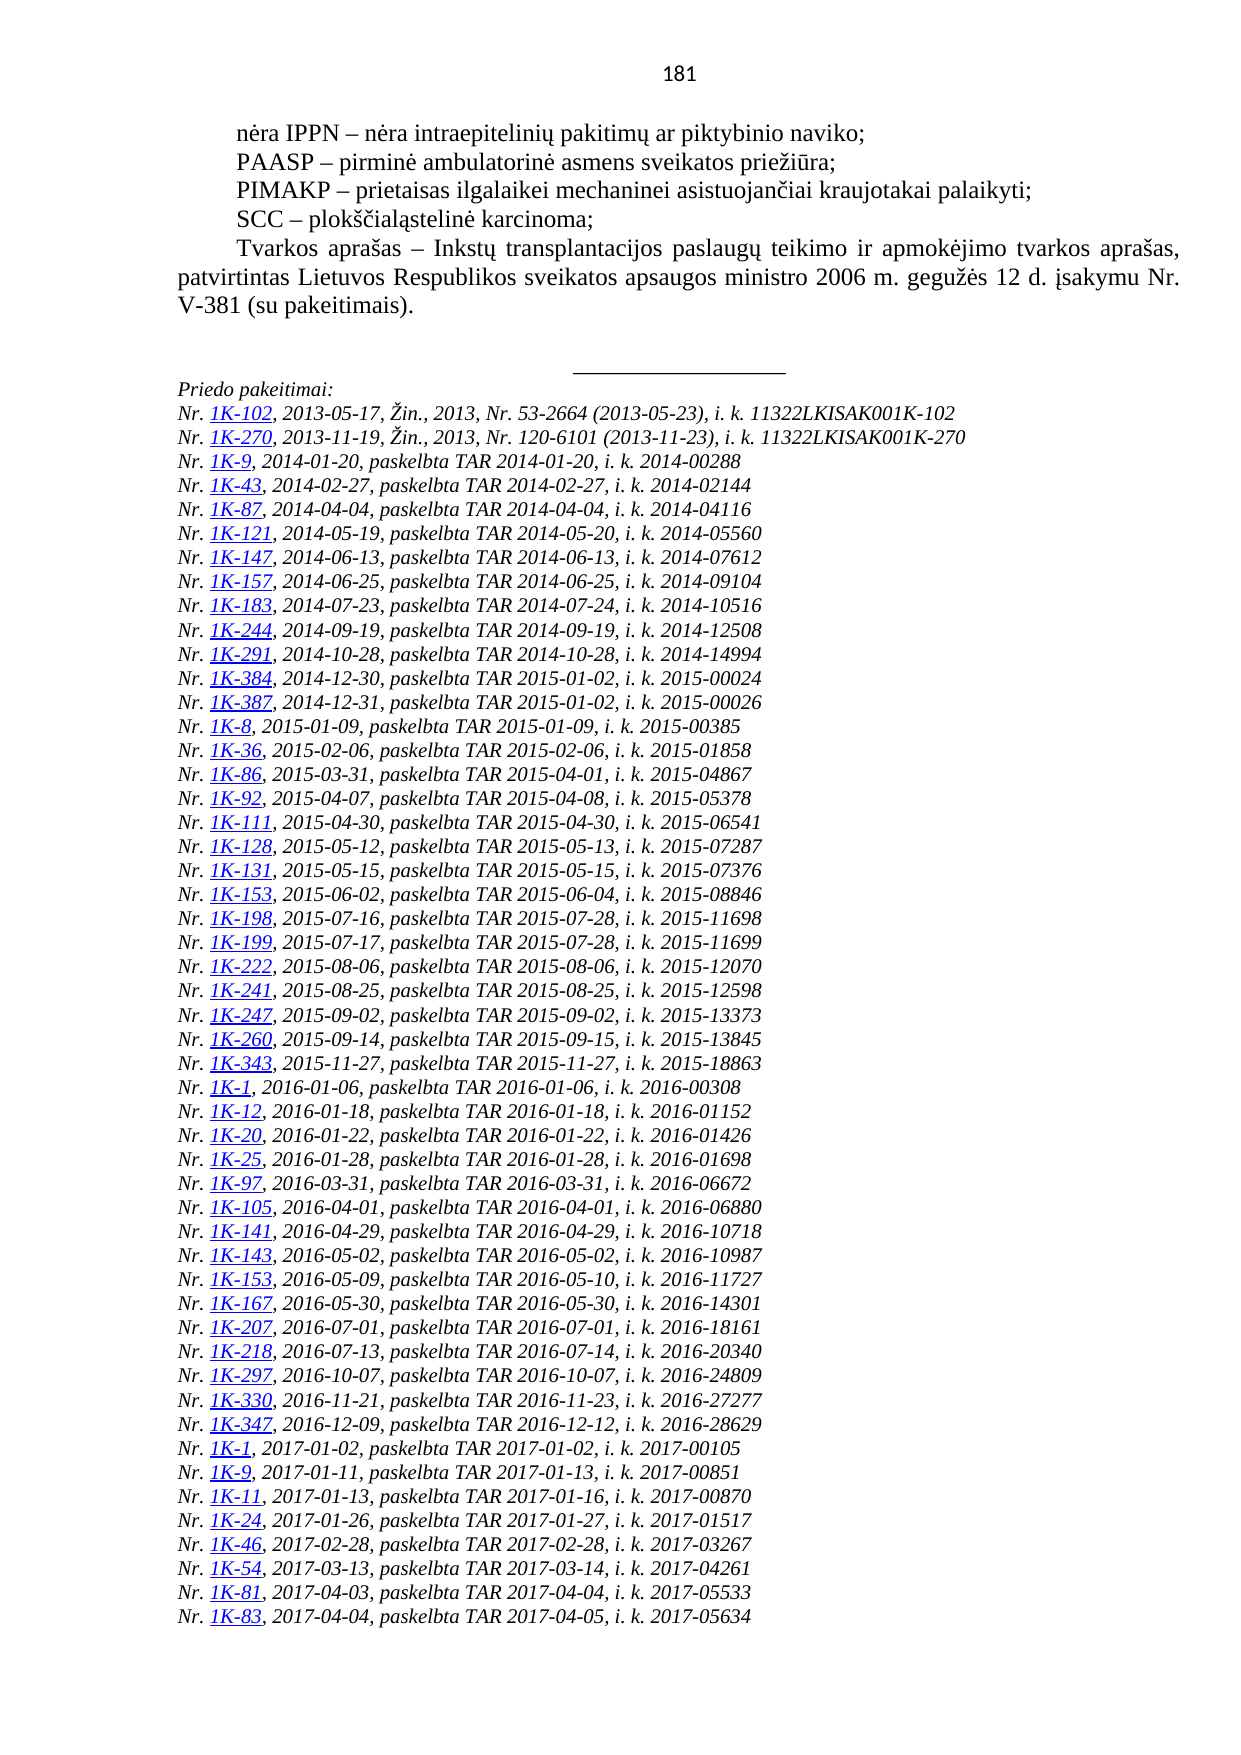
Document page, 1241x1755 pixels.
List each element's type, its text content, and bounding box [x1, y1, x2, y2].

text Nr. 1K-291, 2014-10-28, paskelbta TAR 2014-10-28, i. k. 2014-14994 [177, 642, 1181, 666]
text Tvarkos aprašas – Inkstų transplantacijos paslaugų teikimo ir apmokėjimo tvarkos aprašas, patvirtintas Lietuvos Respublikos sveikatos apsaugos ministro 2006 m. gegužės 12 d. įsakymu Nr. V-381 (su pakeitimais). [177, 233, 1181, 319]
text Nr. 1K-247, 2015-09-02, paskelbta TAR 2015-09-02, i. k. 2015-13373 [177, 1002, 1181, 1027]
text Nr. 1K-347, 2016-12-09, paskelbta TAR 2016-12-12, i. k. 2016-28629 [177, 1412, 1181, 1436]
text Nr. 1K-343, 2015-11-27, paskelbta TAR 2015-11-27, i. k. 2015-18863 [177, 1051, 1181, 1075]
text Nr. 1K-147, 2014-06-13, paskelbta TAR 2014-06-13, i. k. 2014-07612 [177, 545, 1181, 569]
text Nr. 1K-9, 2017-01-11, paskelbta TAR 2017-01-13, i. k. 2017-00851 [177, 1460, 1181, 1484]
text Nr. 1K-46, 2017-02-28, paskelbta TAR 2017-02-28, i. k. 2017-03267 [177, 1532, 1181, 1556]
text Nr. 1K-1, 2017-01-02, paskelbta TAR 2017-01-02, i. k. 2017-00105 [177, 1436, 1181, 1460]
text Nr. 1K-111, 2015-04-30, paskelbta TAR 2015-04-30, i. k. 2015-06541 [177, 810, 1181, 834]
text Nr. 1K-143, 2016-05-02, paskelbta TAR 2016-05-02, i. k. 2016-10987 [177, 1243, 1181, 1267]
text Nr. 1K-36, 2015-02-06, paskelbta TAR 2015-02-06, i. k. 2015-01858 [177, 738, 1181, 762]
text Nr. 1K-270, 2013-11-19, Žin., 2013, Nr. 120-6101 (2013-11-23), i. k. 11322LKISAK001K-270 [177, 425, 1181, 449]
text Nr. 1K-8, 2015-01-09, paskelbta TAR 2015-01-09, i. k. 2015-00385 [177, 714, 1181, 738]
text Nr. 1K-167, 2016-05-30, paskelbta TAR 2016-05-30, i. k. 2016-14301 [177, 1291, 1181, 1315]
text Nr. 1K-102, 2013-05-17, Žin., 2013, Nr. 53-2664 (2013-05-23), i. k. 11322LKISAK001K-102 [177, 401, 1181, 425]
text Nr. 1K-24, 2017-01-26, paskelbta TAR 2017-01-27, i. k. 2017-01517 [177, 1508, 1181, 1532]
text Nr. 1K-141, 2016-04-29, paskelbta TAR 2016-04-29, i. k. 2016-10718 [177, 1219, 1181, 1243]
text Nr. 1K-43, 2014-02-27, paskelbta TAR 2014-02-27, i. k. 2014-02144 [177, 473, 1181, 497]
text Nr. 1K-387, 2014-12-31, paskelbta TAR 2015-01-02, i. k. 2015-00026 [177, 690, 1181, 714]
text PIMAKP – prietaisas ilgalaikei mechaninei asistuojančiai kraujotakai palaikyti; [177, 176, 1181, 204]
text Nr. 1K-183, 2014-07-23, paskelbta TAR 2014-07-24, i. k. 2014-10516 [177, 593, 1181, 617]
text Nr. 1K-12, 2016-01-18, paskelbta TAR 2016-01-18, i. k. 2016-01152 [177, 1099, 1181, 1123]
text Nr. 1K-87, 2014-04-04, paskelbta TAR 2014-04-04, i. k. 2014-04116 [177, 497, 1181, 521]
text Nr. 1K-9, 2014-01-20, paskelbta TAR 2014-01-20, i. k. 2014-00288 [177, 449, 1181, 473]
text Nr. 1K-86, 2015-03-31, paskelbta TAR 2015-04-01, i. k. 2015-04867 [177, 762, 1181, 786]
text Nr. 1K-199, 2015-07-17, paskelbta TAR 2015-07-28, i. k. 2015-11699 [177, 930, 1181, 954]
text Nr. 1K-81, 2017-04-03, paskelbta TAR 2017-04-04, i. k. 2017-05533 [177, 1580, 1181, 1604]
text nėra IPPN – nėra intraepitelinių pakitimų ar piktybinio naviko; [177, 118, 1181, 147]
text Nr. 1K-241, 2015-08-25, paskelbta TAR 2015-08-25, i. k. 2015-12598 [177, 978, 1181, 1002]
text Nr. 1K-97, 2016-03-31, paskelbta TAR 2016-03-31, i. k. 2016-06672 [177, 1171, 1181, 1195]
text Nr. 1K-11, 2017-01-13, paskelbta TAR 2017-01-16, i. k. 2017-00870 [177, 1484, 1181, 1508]
text PAASP – pirminė ambulatorinė asmens sveikatos priežiūra; [177, 147, 1181, 176]
text Nr. 1K-131, 2015-05-15, paskelbta TAR 2015-05-15, i. k. 2015-07376 [177, 858, 1181, 882]
text _________________ [177, 348, 1181, 377]
text Priedo pakeitimai: [177, 377, 1181, 401]
text SCC – plokščialąstelinė karcinoma; [177, 204, 1181, 233]
text Nr. 1K-153, 2016-05-09, paskelbta TAR 2016-05-10, i. k. 2016-11727 [177, 1267, 1181, 1291]
text Nr. 1K-20, 2016-01-22, paskelbta TAR 2016-01-22, i. k. 2016-01426 [177, 1123, 1181, 1147]
text Nr. 1K-198, 2015-07-16, paskelbta TAR 2015-07-28, i. k. 2015-11698 [177, 906, 1181, 930]
text Nr. 1K-244, 2014-09-19, paskelbta TAR 2014-09-19, i. k. 2014-12508 [177, 617, 1181, 642]
text Nr. 1K-218, 2016-07-13, paskelbta TAR 2016-07-14, i. k. 2016-20340 [177, 1339, 1181, 1363]
text Nr. 1K-105, 2016-04-01, paskelbta TAR 2016-04-01, i. k. 2016-06880 [177, 1195, 1181, 1219]
text Nr. 1K-297, 2016-10-07, paskelbta TAR 2016-10-07, i. k. 2016-24809 [177, 1363, 1181, 1387]
text Nr. 1K-92, 2015-04-07, paskelbta TAR 2015-04-08, i. k. 2015-05378 [177, 786, 1181, 810]
text Nr. 1K-157, 2014-06-25, paskelbta TAR 2014-06-25, i. k. 2014-09104 [177, 569, 1181, 593]
text Nr. 1K-330, 2016-11-21, paskelbta TAR 2016-11-23, i. k. 2016-27277 [177, 1387, 1181, 1412]
text Nr. 1K-1, 2016-01-06, paskelbta TAR 2016-01-06, i. k. 2016-00308 [177, 1075, 1181, 1099]
text Nr. 1K-384, 2014-12-30, paskelbta TAR 2015-01-02, i. k. 2015-00024 [177, 666, 1181, 690]
text Nr. 1K-83, 2017-04-04, paskelbta TAR 2017-04-05, i. k. 2017-05634 [177, 1604, 1181, 1628]
text Nr. 1K-121, 2014-05-19, paskelbta TAR 2014-05-20, i. k. 2014-05560 [177, 521, 1181, 545]
text Nr. 1K-260, 2015-09-14, paskelbta TAR 2015-09-15, i. k. 2015-13845 [177, 1027, 1181, 1051]
text Nr. 1K-54, 2017-03-13, paskelbta TAR 2017-03-14, i. k. 2017-04261 [177, 1556, 1181, 1580]
text Nr. 1K-128, 2015-05-12, paskelbta TAR 2015-05-13, i. k. 2015-07287 [177, 834, 1181, 858]
text Nr. 1K-222, 2015-08-06, paskelbta TAR 2015-08-06, i. k. 2015-12070 [177, 954, 1181, 978]
text Nr. 1K-207, 2016-07-01, paskelbta TAR 2016-07-01, i. k. 2016-18161 [177, 1315, 1181, 1339]
text Nr. 1K-153, 2015-06-02, paskelbta TAR 2015-06-04, i. k. 2015-08846 [177, 882, 1181, 906]
text Nr. 1K-25, 2016-01-28, paskelbta TAR 2016-01-28, i. k. 2016-01698 [177, 1147, 1181, 1171]
